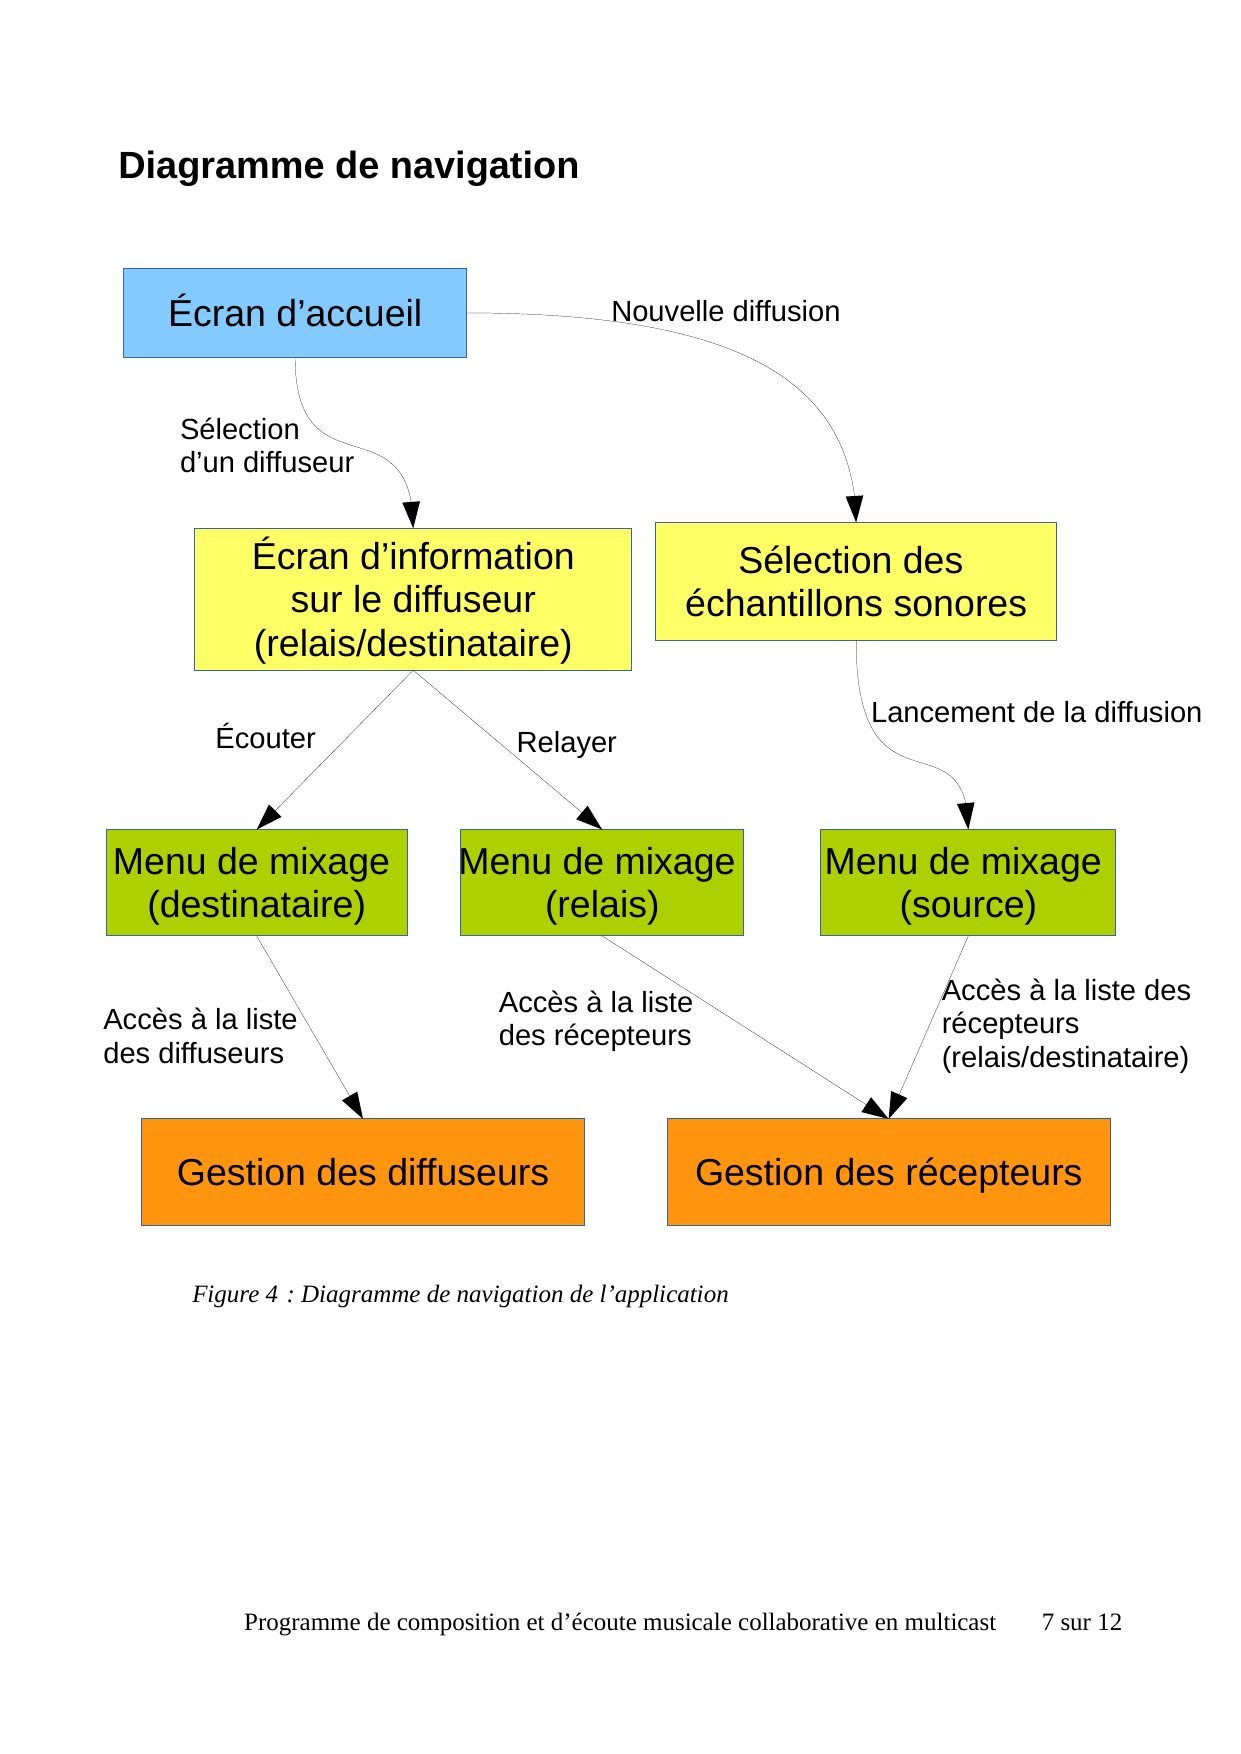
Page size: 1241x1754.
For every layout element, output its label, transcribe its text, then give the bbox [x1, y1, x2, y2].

subtitle Diagramme de navigation [118, 143, 1122, 187]
text Figure 4 : Diagramme de navigation de l’application [118, 1279, 1122, 1307]
